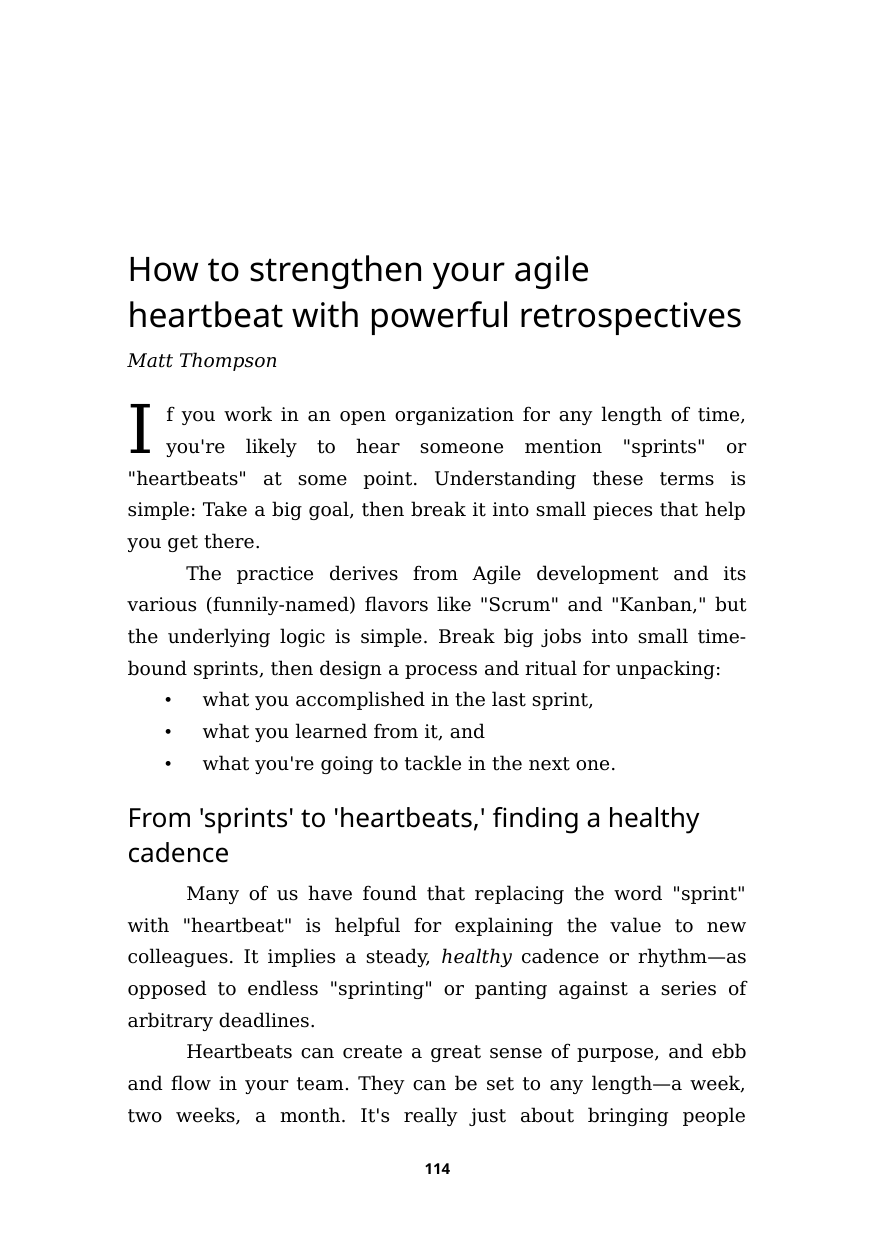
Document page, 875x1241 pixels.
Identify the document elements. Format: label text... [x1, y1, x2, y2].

list what you're going to tackle in the next one. [165, 753, 747, 774]
text If you work in an open organization for any length of time, you're likely to hear someone mention "sprints" or "heartbeats" at some point. Understanding these terms is simple: Take a big goal, then break it into small pieces that help you get there. [127, 404, 747, 553]
text Matt Thompson [127, 350, 747, 372]
text Many of us have found that replacing the word "sprint" with "heartbeat" is helpful for explaining the value to new colleagues. It implies a steady, healthy cadence or rhythm—as opposed to endless "sprinting" or panting against a series of arbitrary deadlines. [127, 883, 747, 1031]
subtitle How to strengthen your agile heartbeat with powerful retrospectives [127, 246, 747, 338]
list what you learned from it, and [165, 721, 747, 743]
list what you accomplished in the last sprint, [165, 689, 747, 711]
text Heartbeats can create a great sense of purpose, and ebb and flow in your team. They can be set to any length—a week, two weeks, a month. It's really just about bringing people [127, 1041, 747, 1126]
text The practice derives from Agile development and its various (funnily-named) flavors like "Scrum" and "Kanban," but the underlying logic is simple. Break big jobs into small time-bound sprints, then design a process and ritual for unpacking: [127, 563, 747, 679]
subtitle From 'sprints' to 'heartbeats,' finding a healthy cadence [127, 799, 747, 870]
